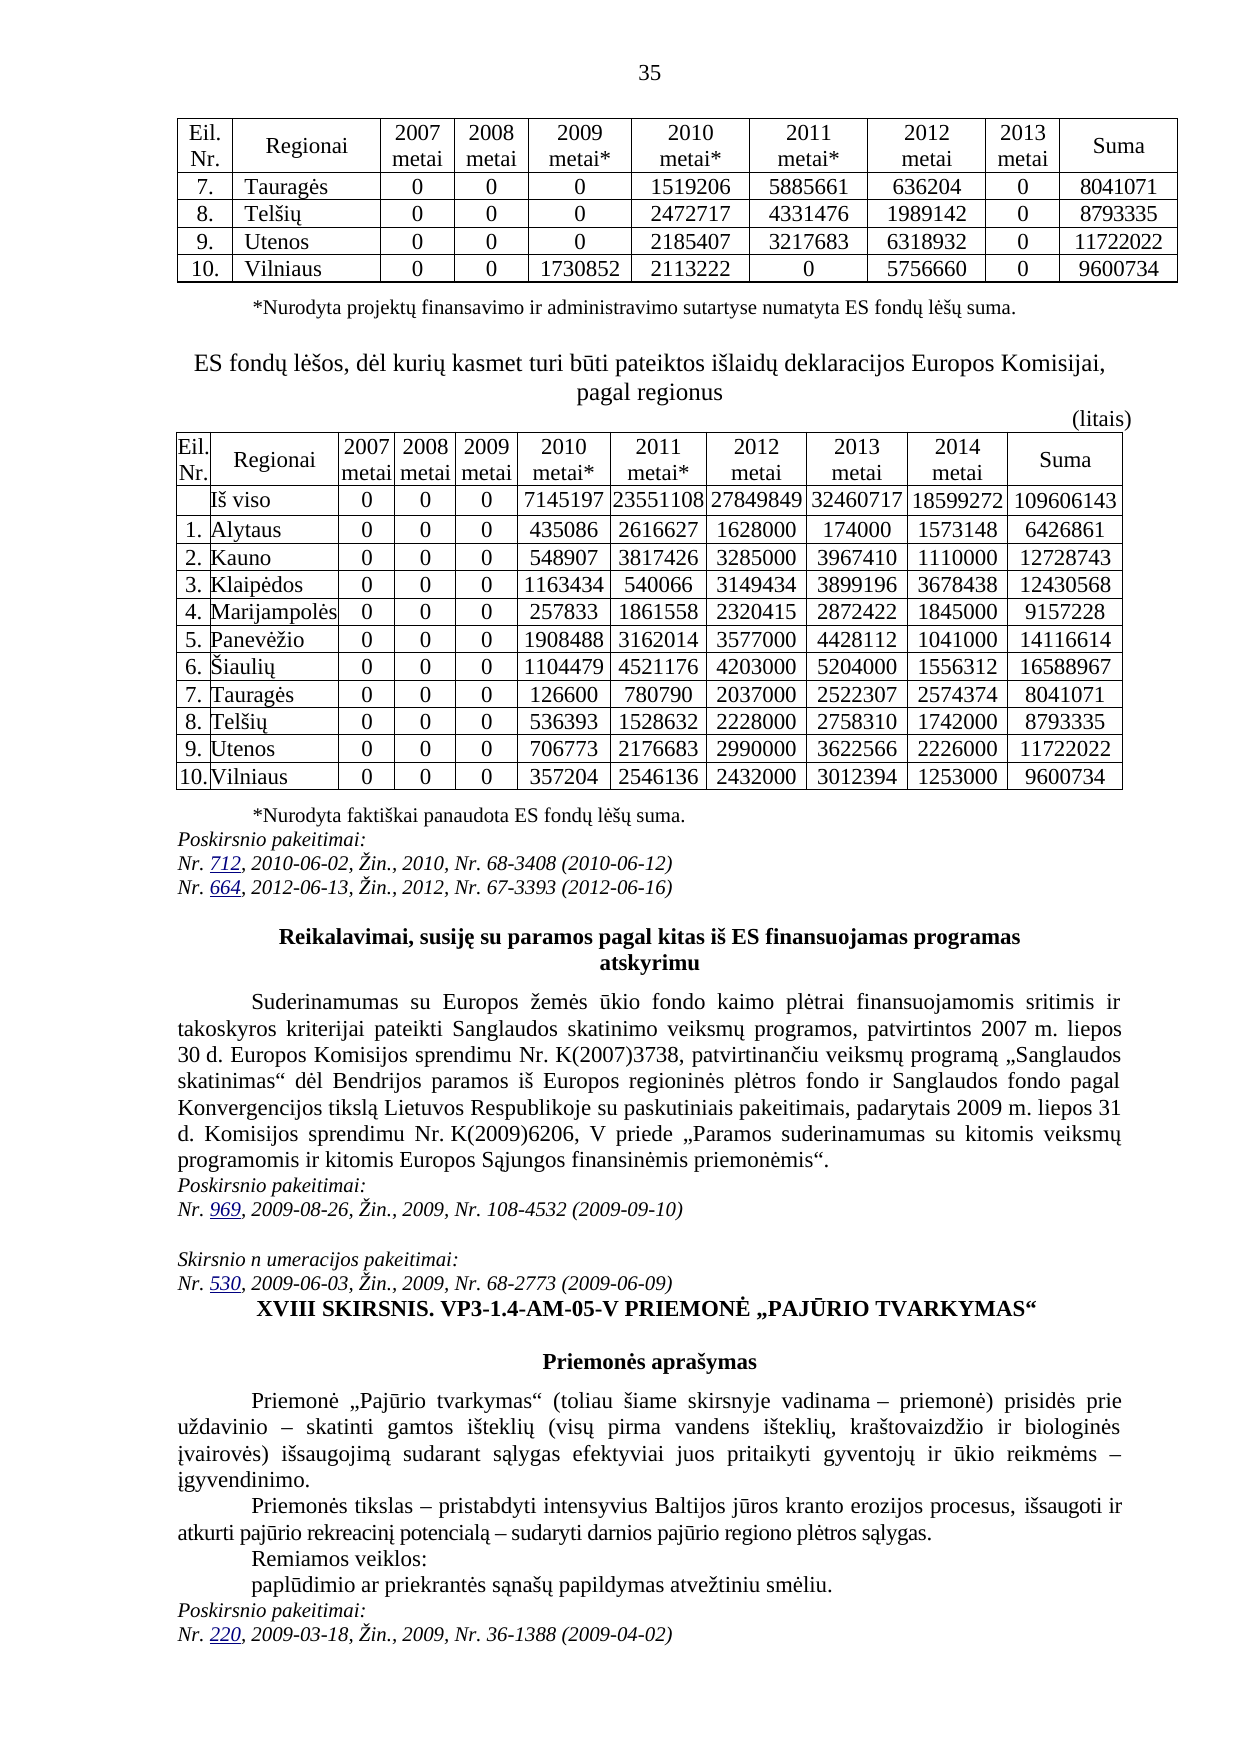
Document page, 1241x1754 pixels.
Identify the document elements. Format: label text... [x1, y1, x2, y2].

table_cell 0 [456, 571, 517, 597]
table_cell 3. [177, 571, 210, 597]
table_cell 0 [529, 200, 631, 227]
table_cell 548907 [518, 544, 610, 570]
table_cell 0 [395, 486, 455, 515]
table_cell 8793335 [1008, 708, 1122, 734]
table_cell 7. [177, 681, 210, 707]
table_cell 4. [177, 599, 210, 625]
table_cell 2616627 [611, 516, 706, 543]
text Priemonės tikslas – pristabdyti intensyvius Baltijos jūros kranto erozijos procesus, išsaugoti ir atkurti pajūrio rekreacinį potencialą – sudaryti darnios pajūrio regiono plėtros sąlygas. [177, 1492, 1122, 1545]
table_header Regionai [211, 433, 338, 485]
table_cell 0 [529, 228, 631, 254]
table_cell Iš viso [211, 486, 338, 515]
table_cell 0 [456, 763, 517, 789]
table_cell 3967410 [807, 544, 907, 570]
table_cell 2037000 [707, 681, 806, 707]
table_cell 3899196 [807, 571, 907, 597]
table_cell 1104479 [518, 653, 610, 679]
table_cell 357204 [518, 763, 610, 789]
table_cell Telšių [233, 200, 380, 227]
table_header 2010 metai* [632, 119, 749, 172]
table_cell 0 [339, 681, 394, 707]
table_cell 3622566 [807, 735, 907, 762]
table_cell 536393 [518, 708, 610, 734]
table_cell 1110000 [908, 544, 1007, 570]
table_header Eil. Nr. [178, 119, 232, 172]
table_cell 1989142 [868, 200, 985, 227]
table_cell 3577000 [707, 626, 806, 652]
table_cell Utenos [211, 735, 338, 762]
table_cell 2522307 [807, 681, 907, 707]
table_header 2007 metai [339, 433, 394, 485]
table_cell 780790 [611, 681, 706, 707]
table_header 2011 metai* [611, 433, 706, 485]
table_header Eil. Nr. [177, 433, 210, 485]
table_cell 4331476 [750, 200, 867, 227]
text Priemonės aprašymas [177, 1348, 1122, 1374]
text *Nurodyta projektų finansavimo ir administravimo sutartyse numatyta ES fondų lėšų suma. [177, 295, 1122, 319]
table_cell 0 [456, 486, 517, 515]
text Nr. 664, 2012-06-13, Žin., 2012, Nr. 67-3393 (2012-06-16) [177, 875, 1122, 899]
table_cell 0 [381, 200, 454, 227]
table_cell Tauragės [211, 681, 338, 707]
table_cell 2113222 [632, 255, 749, 281]
table_cell 0 [456, 599, 517, 625]
table_header Regionai [233, 119, 380, 172]
table_cell 126600 [518, 681, 610, 707]
table_cell 1041000 [908, 626, 1007, 652]
table_cell 0 [455, 255, 528, 281]
table_cell 636204 [868, 173, 985, 199]
table_cell 3162014 [611, 626, 706, 652]
table_cell 2574374 [908, 681, 1007, 707]
table_cell 9600734 [1008, 763, 1122, 789]
table_header 2013 metai [986, 119, 1059, 172]
table_cell 27849849 [707, 486, 806, 515]
table_cell 0 [395, 735, 455, 762]
text Nr. 712, 2010-06-02, Žin., 2010, Nr. 68-3408 (2010-06-12) [177, 851, 1122, 875]
table_cell 2320415 [707, 599, 806, 625]
table_cell 0 [456, 626, 517, 652]
table_header 2009 metai [456, 433, 517, 485]
table_cell 11722022 [1008, 735, 1122, 762]
text Suderinamumas su Europos žemės ūkio fondo kaimo plėtrai finansuojamomis sritimis ir takoskyros kriterijai pateikti Sanglaudos skatinimo veiksmų programos, patvirtintos 2007 m. liepos 30 d. Europos Komisijos sprendimu Nr. K(2007)3738, patvirtinančiu veiksmų programą „Sanglaudos skatinimas“ dėl Bendrijos paramos iš Europos regioninės plėtros fondo ir Sanglaudos fondo pagal Konvergencijos tikslą Lietuvos Respublikoje su paskutiniais pakeitimais, padarytais 2009 m. liepos 31 d. Komisijos sprendimu Nr. K(2009)6206, V priede „Paramos suderinamumas su kitomis veiksmų programomis ir kitomis Europos Sąjungos finansinėmis priemonėmis“. [177, 988, 1122, 1173]
table_cell 3217683 [750, 228, 867, 254]
table_cell 2432000 [707, 763, 806, 789]
table_cell 0 [986, 255, 1059, 281]
table_cell 0 [339, 626, 394, 652]
table_header 2008 metai [455, 119, 528, 172]
table_cell 0 [339, 763, 394, 789]
table_cell 0 [456, 653, 517, 679]
table_cell Vilniaus [211, 763, 338, 789]
table_cell Panevėžio [211, 626, 338, 652]
table_cell 0 [395, 653, 455, 679]
table_cell 32460717 [807, 486, 907, 515]
table_cell 18599272 [908, 486, 1007, 515]
table_cell Telšių [211, 708, 338, 734]
text Poskirsnio pakeitimai: [177, 1173, 1122, 1197]
table_cell 1742000 [908, 708, 1007, 734]
text Nr. 530, 2009-06-03, Žin., 2009, Nr. 68-2773 (2009-06-09) [177, 1271, 1122, 1295]
table_cell 2226000 [908, 735, 1007, 762]
table_cell 10. [178, 255, 232, 281]
table_cell 7. [178, 173, 232, 199]
table_cell 0 [395, 763, 455, 789]
table_cell 3012394 [807, 763, 907, 789]
table_cell Kauno [211, 544, 338, 570]
table_cell 1556312 [908, 653, 1007, 679]
table_cell 2185407 [632, 228, 749, 254]
table_cell 0 [381, 173, 454, 199]
table_cell Vilniaus [233, 255, 380, 281]
table_cell 3817426 [611, 544, 706, 570]
table_cell 1163434 [518, 571, 610, 597]
table_cell 0 [395, 571, 455, 597]
table_cell 0 [986, 228, 1059, 254]
text Nr. 220, 2009-03-18, Žin., 2009, Nr. 36-1388 (2009-04-02) [177, 1622, 1122, 1646]
table_header 2013 metai [807, 433, 907, 485]
table_cell 257833 [518, 599, 610, 625]
table_cell 1519206 [632, 173, 749, 199]
table_cell 0 [395, 681, 455, 707]
table_cell Alytaus [211, 516, 338, 543]
table_cell 2990000 [707, 735, 806, 762]
table_cell 5. [177, 626, 210, 652]
table_cell 2472717 [632, 200, 749, 227]
table_cell Tauragės [233, 173, 380, 199]
table_cell 5204000 [807, 653, 907, 679]
table_cell 0 [339, 708, 394, 734]
table_cell 5756660 [868, 255, 985, 281]
table_cell 706773 [518, 735, 610, 762]
table_header 2007 metai [381, 119, 454, 172]
table_cell 8. [178, 200, 232, 227]
text (litais) [177, 405, 1132, 432]
table_cell 1908488 [518, 626, 610, 652]
table_cell 0 [456, 735, 517, 762]
table_cell 0 [339, 486, 394, 515]
table_cell 9. [177, 735, 210, 762]
table_cell 0 [986, 200, 1059, 227]
table_cell 6318932 [868, 228, 985, 254]
table_cell 2758310 [807, 708, 907, 734]
table_cell [177, 486, 210, 515]
table_cell 2176683 [611, 735, 706, 762]
table_cell 0 [750, 255, 867, 281]
table_cell 1573148 [908, 516, 1007, 543]
table_cell 0 [455, 228, 528, 254]
table_cell 8793335 [1060, 200, 1177, 227]
table_cell 9600734 [1060, 255, 1177, 281]
table_cell Marijampolės [211, 599, 338, 625]
table_cell 0 [455, 200, 528, 227]
table_cell 174000 [807, 516, 907, 543]
table_cell 4203000 [707, 653, 806, 679]
table_cell 4521176 [611, 653, 706, 679]
text paplūdimio ar priekrantės sąnašų papildymas atvežtiniu smėliu. [177, 1571, 1122, 1598]
table_cell 4428112 [807, 626, 907, 652]
table_cell 0 [339, 653, 394, 679]
table_cell 2228000 [707, 708, 806, 734]
table_cell 8041071 [1060, 173, 1177, 199]
table_cell 0 [395, 544, 455, 570]
table_cell 9157228 [1008, 599, 1122, 625]
text XVIII SKIRSNIS. VP3-1.4-AM-05-V PRIEMONĖ „PAJŪRIO TVARKYMAS“ [177, 1295, 1122, 1322]
table_cell 0 [395, 516, 455, 543]
table_cell 0 [986, 173, 1059, 199]
table_cell 0 [395, 708, 455, 734]
table_cell 3285000 [707, 544, 806, 570]
table_cell 540066 [611, 571, 706, 597]
table_cell 6. [177, 653, 210, 679]
table_cell 11722022 [1060, 228, 1177, 254]
table_cell 8041071 [1008, 681, 1122, 707]
table_header 2012 metai [868, 119, 985, 172]
table_cell 9. [178, 228, 232, 254]
table_cell Šiaulių [211, 653, 338, 679]
text Priemonė „Pajūrio tvarkymas“ (toliau šiame skirsnyje vadinama – priemonė) prisidės prie uždavinio – skatinti gamtos išteklių (visų pirma vandens išteklių, kraštovaizdžio ir biologinės įvairovės) išsaugojimą sudarant sąlygas efektyviai juos pritaikyti gyventojų ir ūkio reikmėms – įgyvendinimo. [177, 1387, 1122, 1492]
table_cell 2. [177, 544, 210, 570]
table_header Suma [1060, 119, 1177, 172]
text ES fondų lėšos, dėl kurių kasmet turi būti pateiktos išlaidų deklaracijos Europos Komisijai, pagal regionus [177, 348, 1122, 405]
table_cell 7145197 [518, 486, 610, 515]
table_cell 2546136 [611, 763, 706, 789]
table_cell 1528632 [611, 708, 706, 734]
table_cell 0 [455, 173, 528, 199]
text Skirsnio n umeracijos pakeitimai: [177, 1247, 1122, 1271]
text Reikalavimai, susiję su paramos pagal kitas iš ES finansuojamas programas atskyrimu [177, 923, 1122, 976]
table_cell 0 [339, 516, 394, 543]
table_header 2008 metai [395, 433, 455, 485]
table_cell 12430568 [1008, 571, 1122, 597]
table_cell 435086 [518, 516, 610, 543]
text Nr. 969, 2009-08-26, Žin., 2009, Nr. 108-4532 (2009-09-10) [177, 1197, 1122, 1221]
table_cell 1730852 [529, 255, 631, 281]
table_cell 0 [339, 599, 394, 625]
text Remiamos veiklos: [177, 1545, 1122, 1571]
table_cell 2872422 [807, 599, 907, 625]
text Poskirsnio pakeitimai: [177, 1598, 1122, 1622]
table_cell 14116614 [1008, 626, 1122, 652]
table_header 2014 metai [908, 433, 1007, 485]
table_cell 0 [339, 544, 394, 570]
table_cell 0 [381, 255, 454, 281]
table_cell 0 [395, 626, 455, 652]
table_cell 0 [339, 571, 394, 597]
text *Nurodyta faktiškai panaudota ES fondų lėšų suma. [177, 803, 1122, 827]
table_cell Utenos [233, 228, 380, 254]
table_cell 109606143 [1008, 486, 1122, 515]
table_cell 0 [339, 735, 394, 762]
table_cell 8. [177, 708, 210, 734]
table_cell 12728743 [1008, 544, 1122, 570]
table_cell 0 [456, 708, 517, 734]
table_header 2010 metai* [518, 433, 610, 485]
table_cell 6426861 [1008, 516, 1122, 543]
table_cell 1253000 [908, 763, 1007, 789]
table_header 2009 metai* [529, 119, 631, 172]
table_cell 0 [529, 173, 631, 199]
table_cell 1. [177, 516, 210, 543]
table_cell 10. [177, 763, 210, 789]
table_cell 0 [456, 544, 517, 570]
table_cell 0 [381, 228, 454, 254]
table_cell 5885661 [750, 173, 867, 199]
table_cell 1628000 [707, 516, 806, 543]
table_cell 23551108 [611, 486, 706, 515]
table_cell Klaipėdos [211, 571, 338, 597]
table_header Suma [1008, 433, 1122, 485]
table_cell 3678438 [908, 571, 1007, 597]
table_cell 1845000 [908, 599, 1007, 625]
table_cell 0 [456, 516, 517, 543]
table_header 2011 metai* [750, 119, 867, 172]
table_header 2012 metai [707, 433, 806, 485]
table_cell 1861558 [611, 599, 706, 625]
text Poskirsnio pakeitimai: [177, 827, 1122, 851]
table_cell 0 [456, 681, 517, 707]
table_cell 16588967 [1008, 653, 1122, 679]
table_cell 3149434 [707, 571, 806, 597]
table_cell 0 [395, 599, 455, 625]
